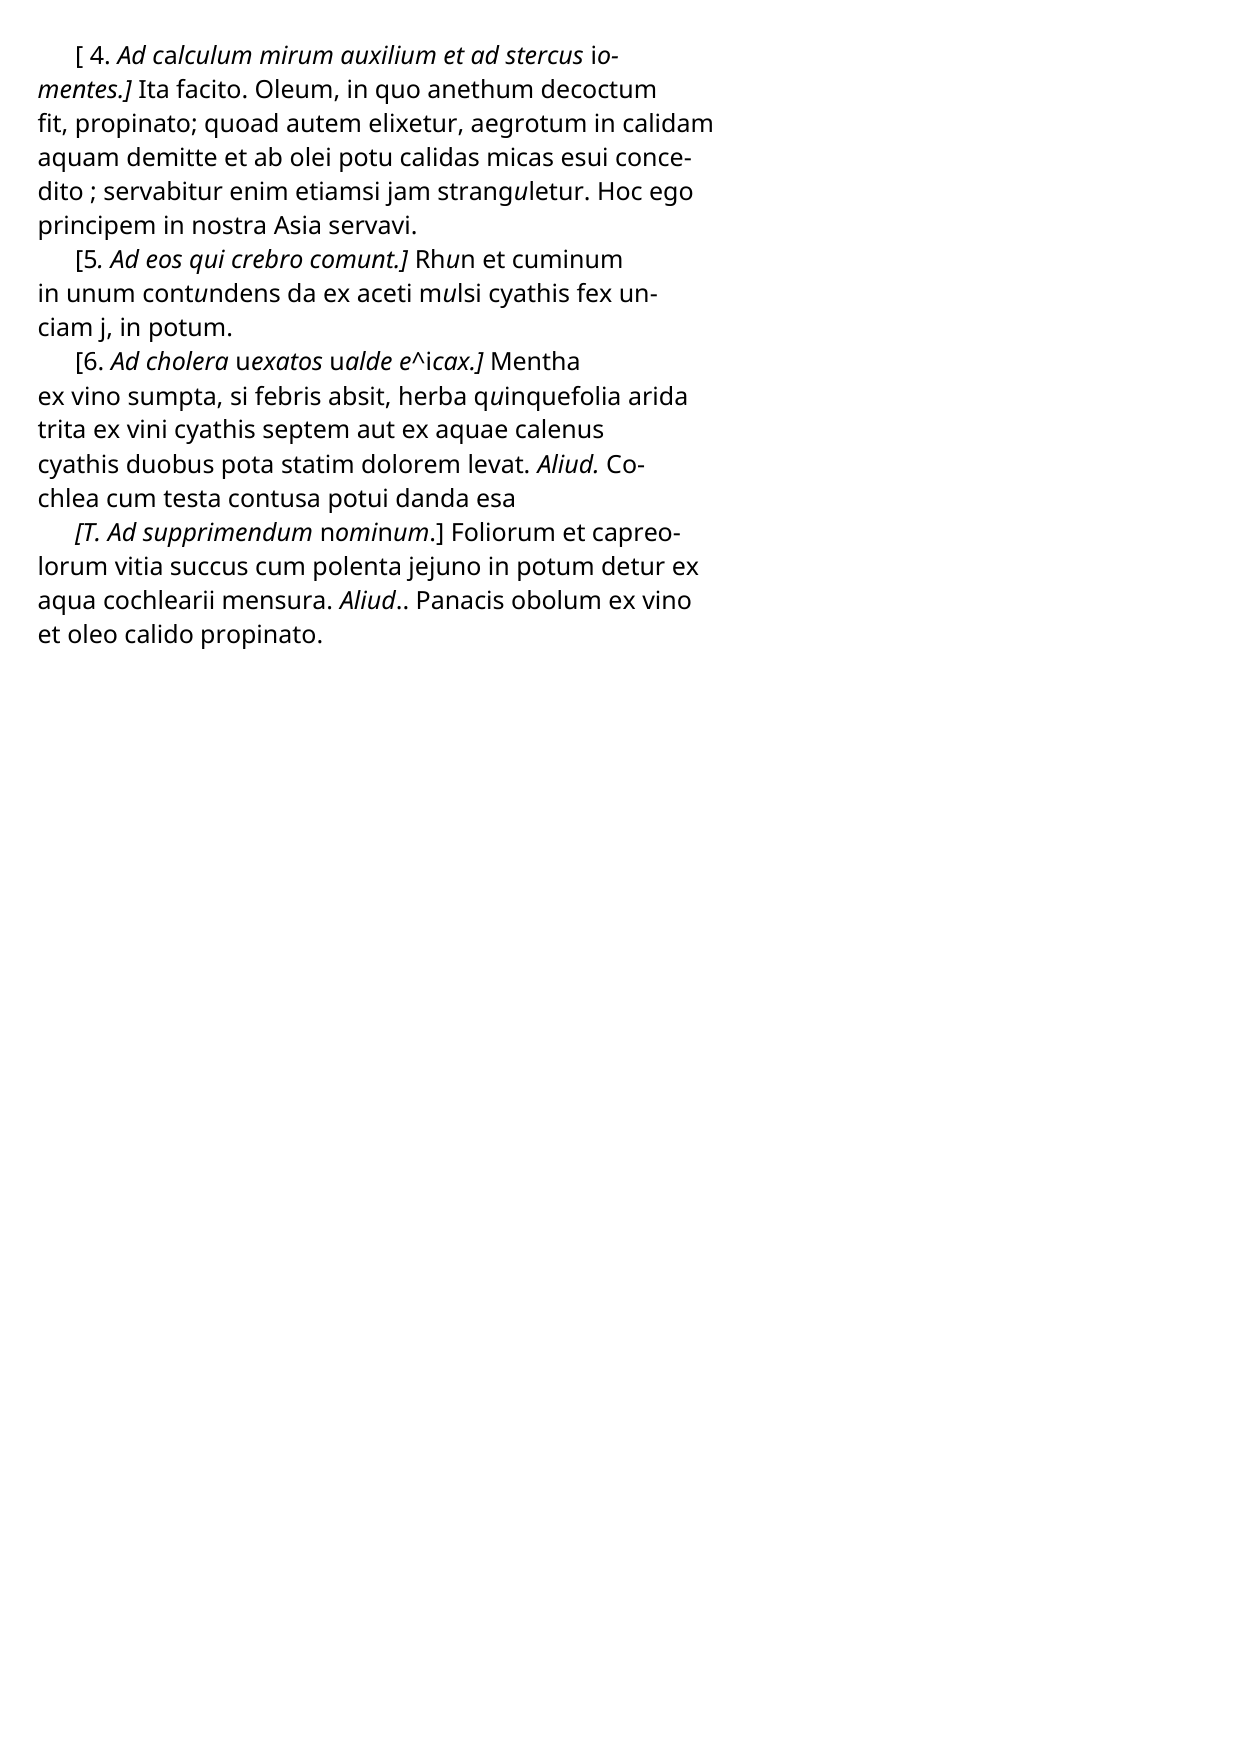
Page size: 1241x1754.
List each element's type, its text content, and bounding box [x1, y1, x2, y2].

text [T. Ad supprimendum nominum.] Foliorum et capreo- lorum vitia succus cum polenta jejuno in potum detur ex aqua cochlearii mensura. Aliud.. Panacis obolum ex vino et oleo calido propinato. [37, 514, 1203, 651]
text [6. Ad cholera uexatos ualde e^icax.] Mentha ex vino sumpta, si febris absit, herba quinquefolia arida trita ex vini cyathis septem aut ex aquae calenus cyathis duobus pota statim dolorem levat. Aliud. Co- chlea cum testa contusa potui danda esa [37, 344, 1203, 514]
text [5. Ad eos qui crebro comunt.] Rhun et cuminum in unum contundens da ex aceti mulsi cyathis fex un- ciam j, in potum. [37, 242, 1203, 344]
text [ 4. Ad calculum mirum auxilium et ad stercus io- mentes.] Ita facito. Oleum, in quo anethum decoctum fit, propinato; quoad autem elixetur, aegrotum in calidam aquam demitte et ab olei potu calidas micas esui conce- dito ; servabitur enim etiamsi jam stranguletur. Hoc ego principem in nostra Asia servavi. [37, 37, 1203, 242]
